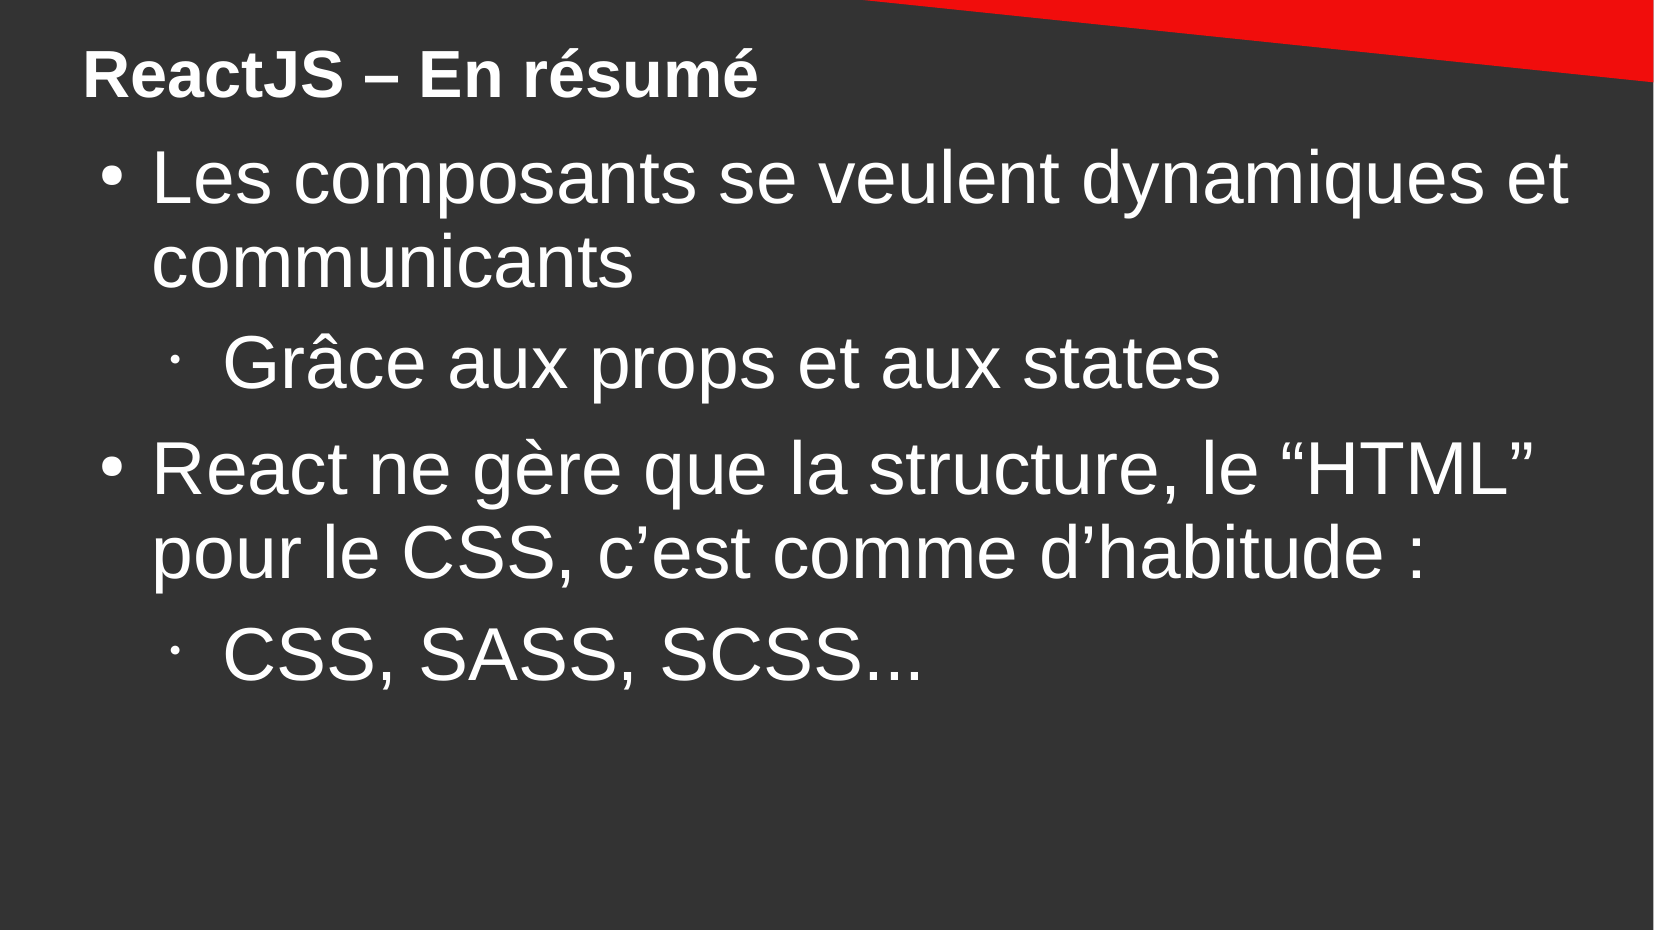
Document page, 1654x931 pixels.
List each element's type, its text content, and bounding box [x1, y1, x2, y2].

title ReactJS – En résumé [82, 37, 1571, 122]
list Les composants se veulent dynamiques et communicants Grâce aux props et aux states React ne gère que la structure, le “HTML” pour le CSS, c’est comme d’habitude : CSS, SASS, SCSS... [80, 135, 1620, 804]
text_box [863, 0, 1654, 83]
